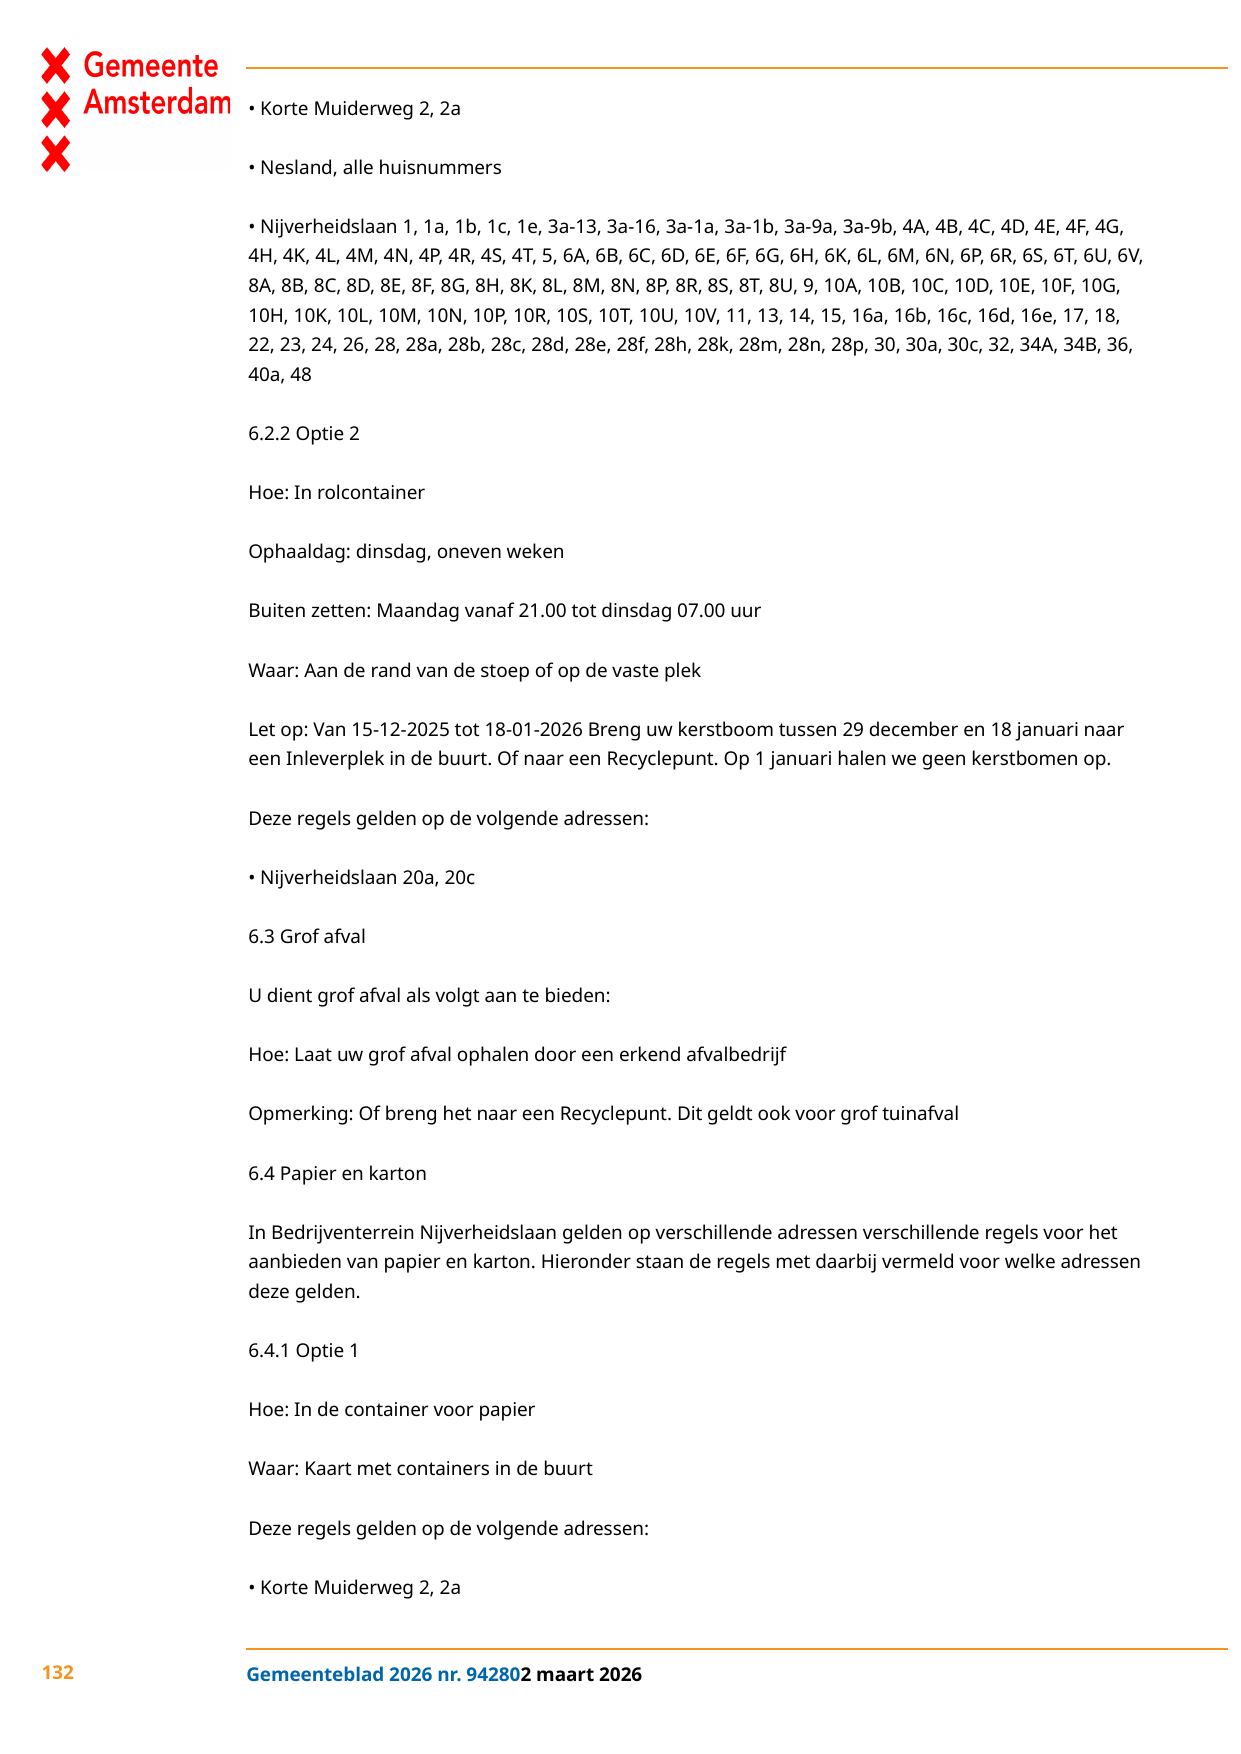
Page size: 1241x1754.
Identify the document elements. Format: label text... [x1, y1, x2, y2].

text Deze regels gelden op de volgende adressen: [248, 805, 1152, 831]
text U dient grof afval als volgt aan te bieden: [248, 982, 1152, 1008]
text Buiten zetten: Maandag vanaf 21.00 tot dinsdag 07.00 uur [248, 598, 1152, 623]
text Waar: Kaart met containers in de buurt [248, 1456, 1152, 1481]
text Deze regels gelden op de volgende adressen: [248, 1515, 1152, 1541]
text • Nijverheidslaan 1, 1a, 1b, 1c, 1e, 3a-13, 3a-16, 3a-1a, 3a-1b, 3a-9a, 3a-9b, 4A, 4B, 4C, 4D, 4E, 4F, 4G, 4H, 4K, 4L, 4M, 4N, 4P, 4R, 4S, 4T, 5, 6A, 6B, 6C, 6D, 6E, 6F, 6G, 6H, 6K, 6L, 6M, 6N, 6P, 6R, 6S, 6T, 6U, 6V, 8A, 8B, 8C, 8D, 8E, 8F, 8G, 8H, 8K, 8L, 8M, 8N, 8P, 8R, 8S, 8T, 8U, 9, 10A, 10B, 10C, 10D, 10E, 10F, 10G, 10H, 10K, 10L, 10M, 10N, 10P, 10R, 10S, 10T, 10U, 10V, 11, 13, 14, 15, 16a, 16b, 16c, 16d, 16e, 17, 18, 22, 23, 24, 26, 28, 28a, 28b, 28c, 28d, 28e, 28f, 28h, 28k, 28m, 28n, 28p, 30, 30a, 30c, 32, 34A, 34B, 36, 40a, 48 [248, 213, 1152, 387]
text • Korte Muiderweg 2, 2a [248, 95, 1152, 121]
picture [41, 47, 231, 172]
text Hoe: Laat uw grof afval ophalen door een erkend afvalbedrijf [248, 1041, 1152, 1067]
text Opmerking: Of breng het naar een Recyclepunt. Dit geldt ook voor grof tuinafval [248, 1101, 1152, 1126]
text Ophaaldag: dinsdag, oneven weken [248, 538, 1152, 564]
text • Nesland, alle huisnummers [248, 154, 1152, 180]
text Waar: Aan de rand van de stoep of op de vaste plek [248, 657, 1152, 683]
text 6.3 Grof afval [248, 923, 1152, 949]
text 6.2.2 Optie 2 [248, 420, 1152, 446]
text In Bedrijventerrein Nijverheidslaan gelden op verschillende adressen verschillende regels voor het aanbieden van papier en karton. Hieronder staan de regels met daarbij vermeld voor welke adressen deze gelden. [248, 1219, 1152, 1304]
text Hoe: In rolcontainer [248, 479, 1152, 505]
text 6.4.1 Optie 1 [248, 1337, 1152, 1363]
text Hoe: In de container voor papier [248, 1396, 1152, 1422]
text • Korte Muiderweg 2, 2a [248, 1574, 1152, 1600]
text • Nijverheidslaan 20a, 20c [248, 864, 1152, 890]
text Let op: Van 15-12-2025 tot 18-01-2026 Breng uw kerstboom tussen 29 december en 18 januari naar een Inleverplek in de buurt. Of naar een Recyclepunt. Op 1 januari halen we geen kerstbomen op. [248, 716, 1152, 771]
text 6.4 Papier en karton [248, 1160, 1152, 1186]
